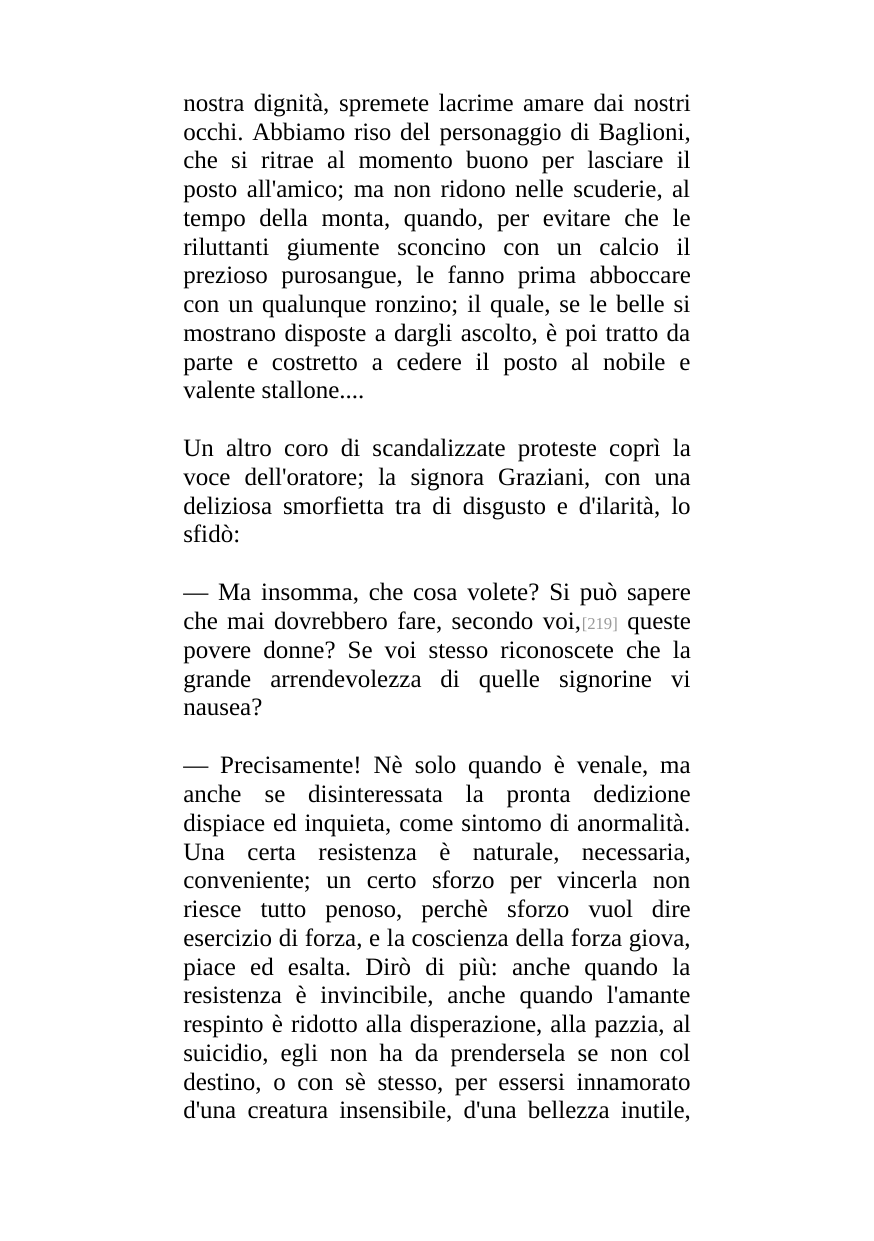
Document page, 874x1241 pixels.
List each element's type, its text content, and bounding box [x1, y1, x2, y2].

text — Ma insomma, che cosa volete? Si può sapere che mai dovrebbero fare, secondo voi,[219] queste povere donne? Se voi stesso riconoscete che la grande arrendevolezza di quelle signorine vi nausea? [183, 577, 691, 721]
text — Precisamente! Nè solo quando è venale, ma anche se disinteressata la pronta dedizione dispiace ed inquieta, come sintomo di anormalità. Una certa resistenza è naturale, necessaria, conveniente; un certo sforzo per vincerla non riesce tutto penoso, perchè sforzo vuol dire esercizio di forza, e la coscienza della forza giova, piace ed esalta. Dirò di più: anche quando la resistenza è invincibile, anche quando l'amante respinto è ridotto alla disperazione, alla pazzia, al suicidio, egli non ha da prendersela se non col destino, o con sè stesso, per essersi innamorato d'una creatura insensibile, d'una bellezza inutile, [183, 750, 691, 1124]
text nostra dignità, spremete lacrime amare dai nostri occhi. Abbiamo riso del personaggio di Baglioni, che si ritrae al momento buono per lasciare il posto all'amico; ma non ridono nelle scuderie, al tempo della monta, quando, per evitare che le riluttanti giumente sconcino con un calcio il prezioso purosangue, le fanno prima abboccare con un qualunque ronzino; il quale, se le belle si mostrano disposte a dargli ascolto, è poi tratto da parte e costretto a cedere il posto al nobile e valente stallone.... [183, 88, 691, 404]
text Un altro coro di scandalizzate proteste coprì la voce dell'oratore; la signora Graziani, con una deliziosa smorfietta tra di disgusto e d'ilarità, lo sfidò: [183, 433, 691, 548]
